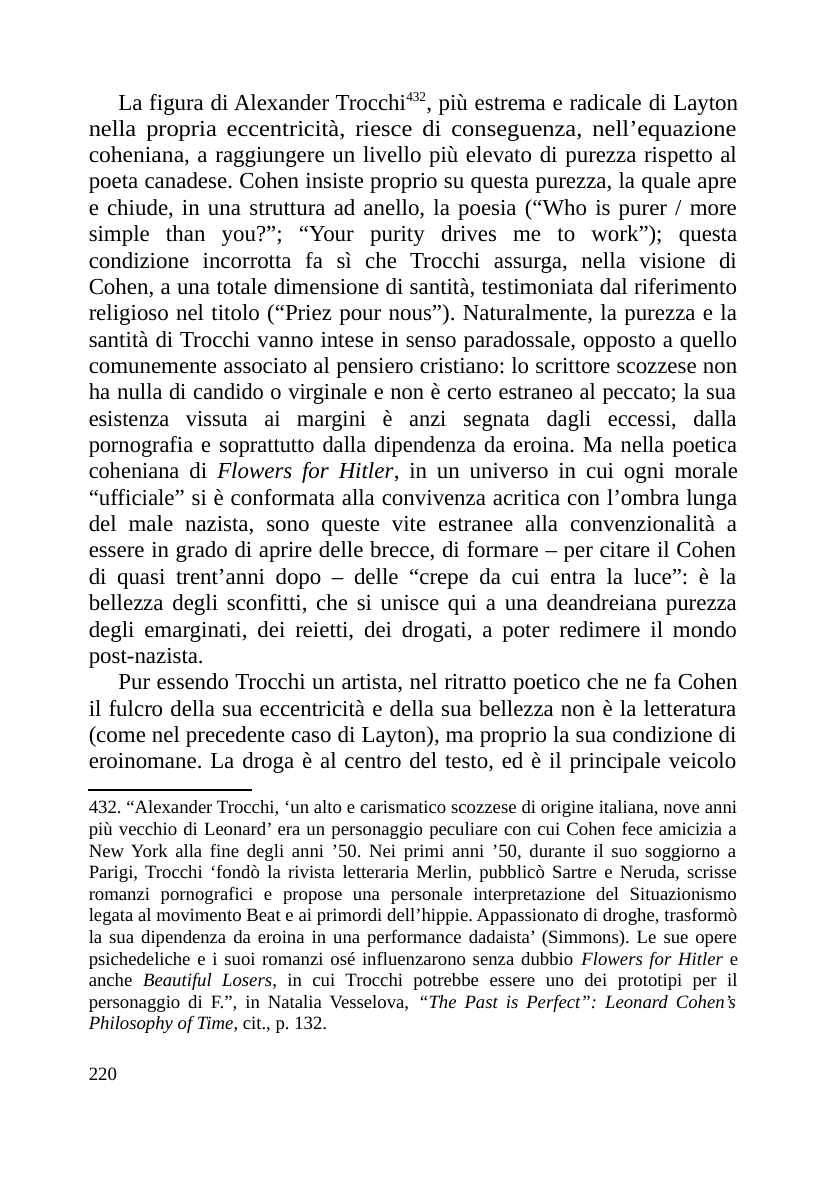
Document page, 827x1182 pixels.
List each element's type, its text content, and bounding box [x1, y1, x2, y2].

text “Alexander Trocchi, ‘un alto e carismatico scozzese di origine italiana, nove anni più vecchio di Leonard’ era un personaggio peculiare con cui Cohen fece amicizia a New York alla fine degli anni ’50. Nei primi anni ’50, durante il suo soggiorno a Parigi, Trocchi ‘fondò la rivista letteraria Merlin, pubblicò Sartre e Neruda, scrisse romanzi pornografici e propose una personale interpretazione del Situazionismo legata al movimento Beat e ai primordi dell’hippie. Appassionato di droghe, trasformò la sua dipendenza da eroina in una performance dadaista’ (Simmons). Le sue opere psichedeliche e i suoi romanzi osé influenzarono senza dubbio Flowers for Hitler e anche Beautiful Losers, in cui Trocchi potrebbe essere uno dei prototipi per il personaggio di F.”, in Natalia Vesselova, “The Past is Perfect”: Leonard Cohen’s Philosophy of Time, cit., p. 132. [88, 796, 738, 1034]
text Pur essendo Trocchi un artista, nel ritratto poetico che ne fa Cohen il fulcro della sua eccentricità e della sua bellezza non è la letteratura (come nel precedente caso di Layton), ma proprio la sua condizione di eroinomane. La droga è al centro del testo, ed è il principale veicolo [88, 668, 738, 774]
text La figura di Alexander Trocchi, più estrema e radicale di Layton nella propria eccentricità, riesce di conseguenza, nell’equazione coheniana, a raggiungere un livello più elevato di purezza rispetto al poeta canadese. Cohen insiste proprio su questa purezza, la quale apre e chiude, in una struttura ad anello, la poesia (“Who is purer / more simple than you?”; “Your purity drives me to work”); questa condizione incorrotta fa sì che Trocchi assurga, nella visione di Cohen, a una totale dimensione di santità, testimoniata dal riferimento religioso nel titolo (“Priez pour nous”). Naturalmente, la purezza e la santità di Trocchi vanno intese in senso paradossale, opposto a quello comunemente associato al pensiero cristiano: lo scrittore scozzese non ha nulla di candido o virginale e non è certo estraneo al peccato; la sua esistenza vissuta ai margini è anzi segnata dagli eccessi, dalla pornografia e soprattutto dalla dipendenza da eroina. Ma nella poetica coheniana di Flowers for Hitler, in un universo in cui ogni morale “ufficiale” si è conformata alla convivenza acritica con l’ombra lunga del male nazista, sono queste vite estranee alla convenzionalità a essere in grado di aprire delle brecce, di formare – per citare il Cohen di quasi trent’anni dopo – delle “crepe da cui entra la luce”: è la bellezza degli sconfitti, che si unisce qui a una deandreiana purezza degli emarginati, dei reietti, dei drogati, a poter redimere il mondo post-nazista. [88, 88, 738, 668]
